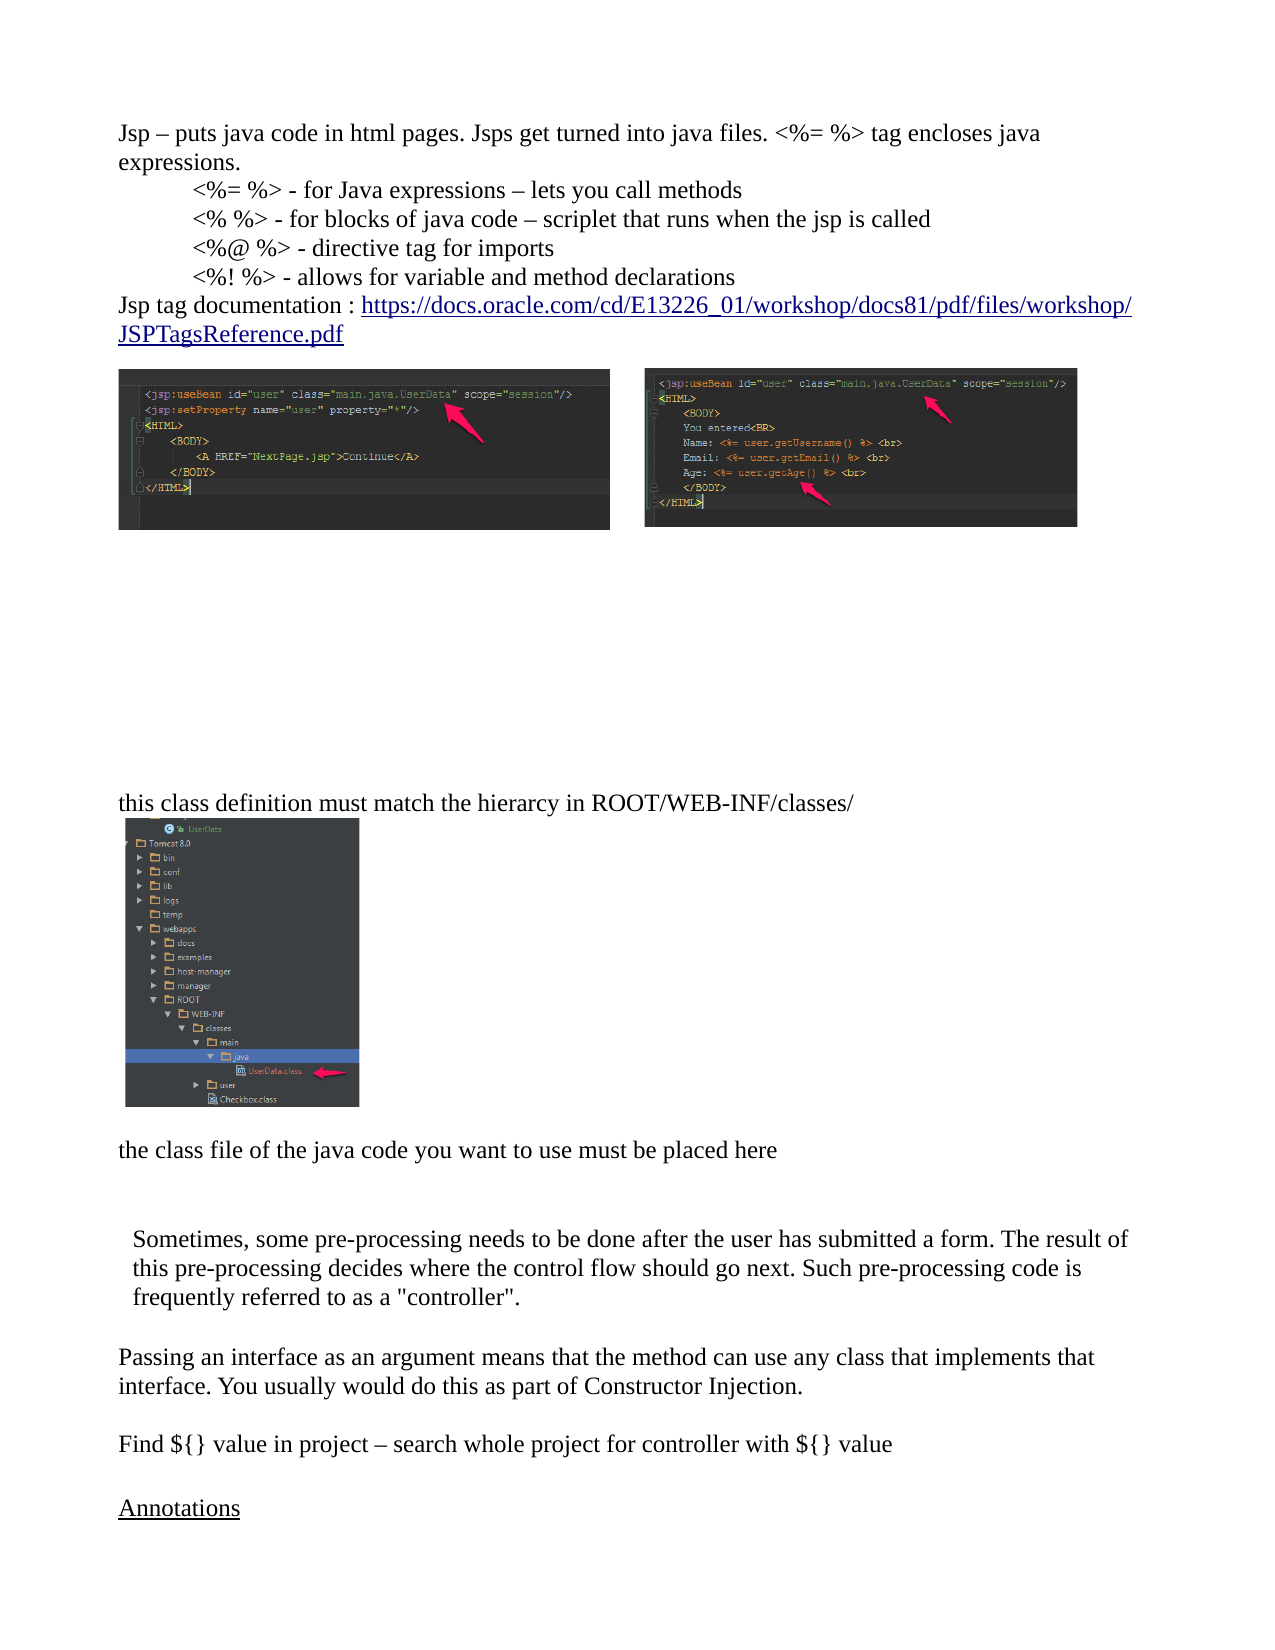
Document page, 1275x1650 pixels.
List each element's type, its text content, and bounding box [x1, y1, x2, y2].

picture [125, 818, 360, 1107]
text <%= %> - for Java expressions – lets you call methods [118, 176, 1157, 204]
picture [118, 369, 610, 530]
text Find ${} value in project – search whole project for controller with ${} value [118, 1429, 1157, 1457]
text <%@ %> - directive tag for imports [118, 233, 1157, 262]
picture [644, 368, 1078, 527]
text Passing an interface as an argument means that the method can use any class that implements that interface. You usually would do this as part of Constructor Injection. [118, 1342, 1157, 1400]
text the class file of the java code you want to use must be placed here [118, 1135, 1157, 1164]
text <%! %> - allows for variable and method declarations [118, 262, 1157, 291]
text Jsp – puts java code in html pages. Jsps get turned into java files. <%= %> tag encloses java expressions. [118, 118, 1157, 176]
text Jsp tag documentation : https://docs.oracle.com/cd/E13226_01/workshop/docs81/pdf/files/workshop/JSPTagsReference.pdf [118, 291, 1157, 348]
text Annotations [118, 1493, 1157, 1522]
text this class definition must match the hierarcy in ROOT/WEB-INF/classes/ [118, 788, 1157, 817]
text <% %> - for blocks of java code – scriplet that runs when the jsp is called [118, 204, 1157, 233]
table_header Sometimes, some pre-processing needs to be done after the user has submitted a form. The result of this pre-processing decides where the control flow should go next. Such pre-processing code is frequently referred to as a "controller". [129, 1222, 1157, 1314]
table_header [118, 1222, 129, 1314]
